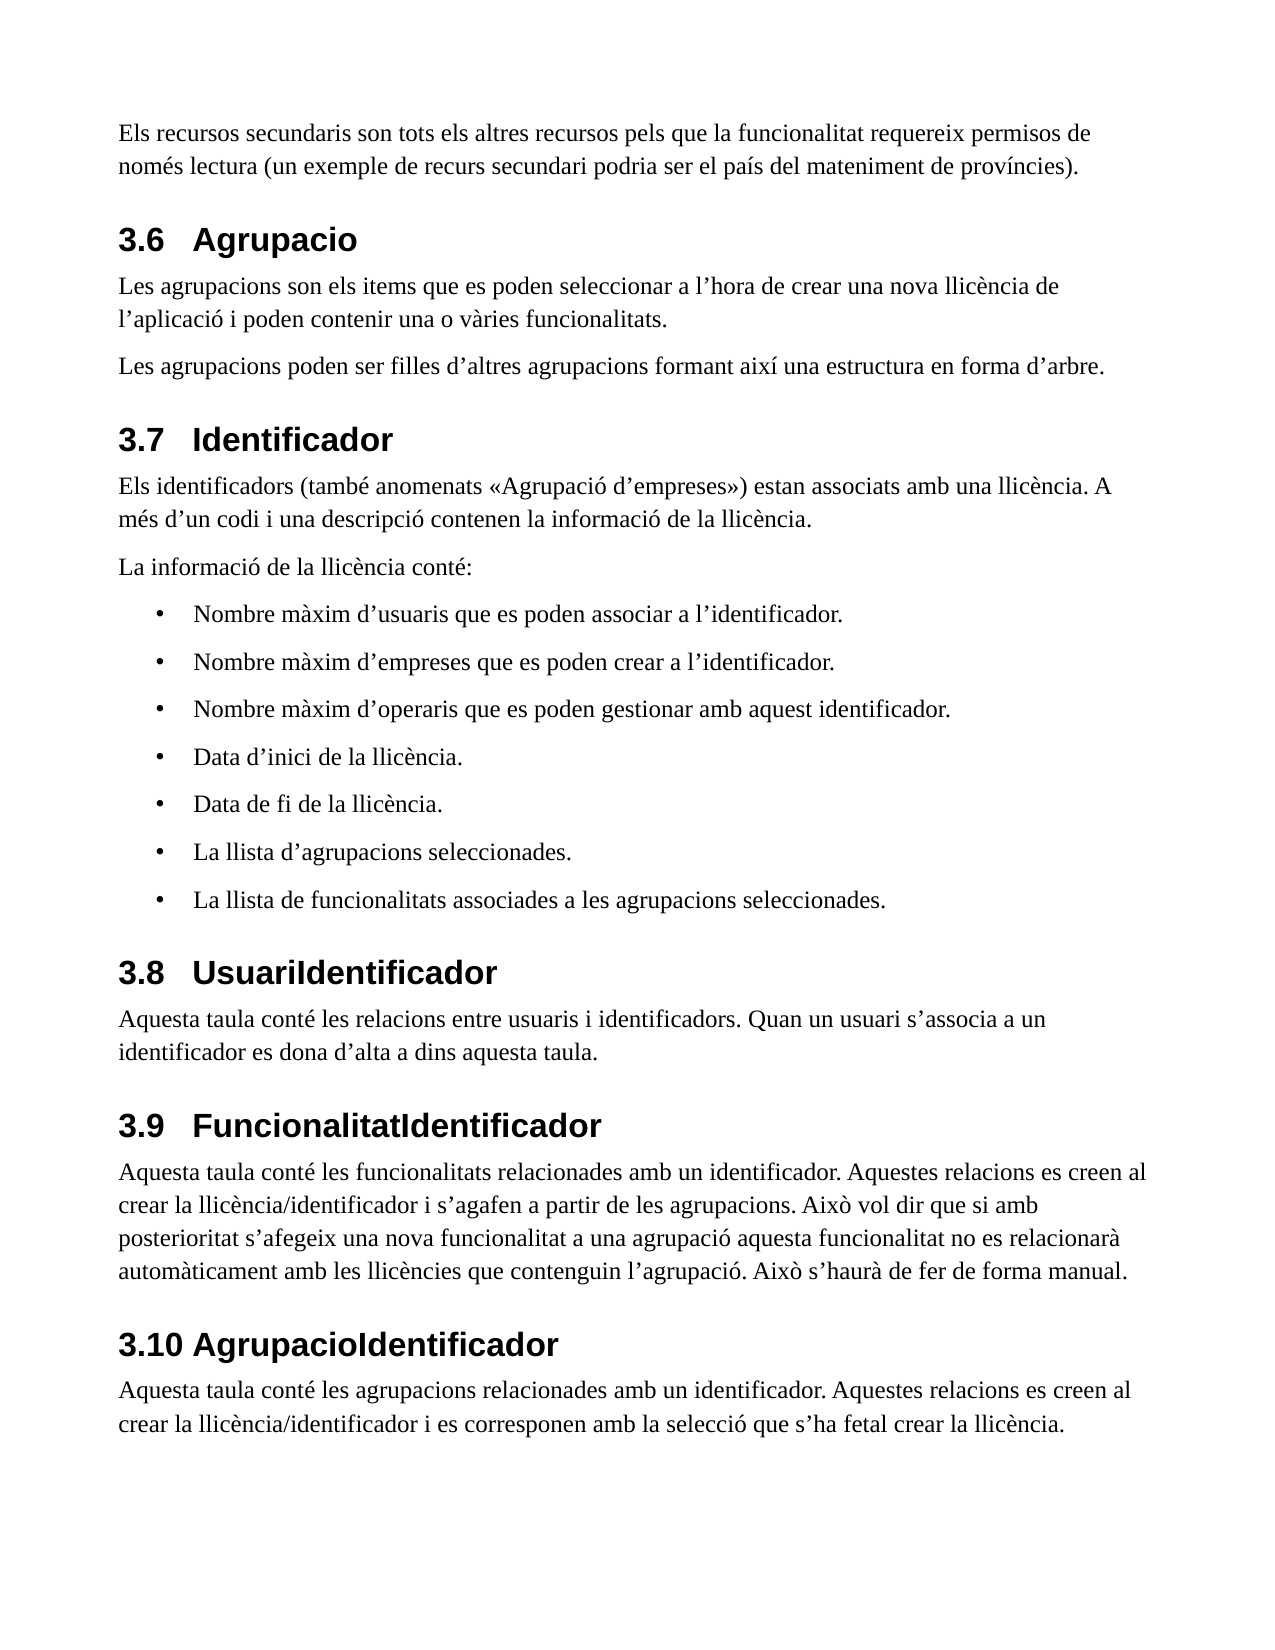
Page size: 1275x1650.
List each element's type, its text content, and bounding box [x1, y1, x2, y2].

text La informació de la llicència conté: [118, 552, 1157, 580]
text Les agrupacions son els items que es poden seleccionar a l’hora de crear una nova llicència de l’aplicació i poden contenir una o vàries funcionalitats. [118, 271, 1157, 332]
text Les agrupacions poden ser filles d’altres agrupacions formant així una estructura en forma d’arbre. [118, 351, 1157, 380]
subtitle Identificador [118, 420, 1157, 458]
subtitle UsuariIdentificador [118, 953, 1157, 992]
text Aquesta taula conté les agrupacions relacionades amb un identificador. Aquestes relacions es creen al crear la llicència/identificador i es corresponen amb la selecció que s’ha fetal crear la llicència. [118, 1376, 1157, 1437]
list La llista d’agrupacions seleccionades. [156, 837, 1157, 866]
text Els recursos secundaris son tots els altres recursos pels que la funcionalitat requereix permisos de només lectura (un exemple de recurs secundari podria ser el país del mateniment de províncies). [118, 118, 1157, 180]
list La llista de funcionalitats associades a les agrupacions seleccionades. [156, 885, 1157, 913]
list Nombre màxim d’empreses que es poden crear a l’identificador. [156, 647, 1157, 676]
text Aquesta taula conté les relacions entre usuaris i identificadors. Quan un usuari s’associa a un identificador es dona d’alta a dins aquesta taula. [118, 1004, 1157, 1066]
text Aquesta taula conté les funcionalitats relacionades amb un identificador. Aquestes relacions es creen al crear la llicència/identificador i s’agafen a partir de les agrupacions. Això vol dir que si amb posterioritat s’afegeix una nova funcionalitat a una agrupació aquesta funcionalitat no es relacionarà automàticament amb les llicències que contenguin l’agrupació. Això s’haurà de fer de forma manual. [118, 1157, 1157, 1285]
subtitle AgrupacioIdentificador [118, 1324, 1157, 1363]
list Nombre màxim d’usuaris que es poden associar a l’identificador. [156, 599, 1157, 628]
list Nombre màxim d’operaris que es poden gestionar amb aquest identificador. [156, 694, 1157, 723]
subtitle FuncionalitatIdentificador [118, 1106, 1157, 1144]
text Els identificadors (també anomenats «Agrupació d’empreses») estan associats amb una llicència. A més d’un codi i una descripció contenen la informació de la llicència. [118, 471, 1157, 533]
list Data d’inici de la llicència. [156, 742, 1157, 771]
list Data de fi de la llicència. [156, 789, 1157, 818]
subtitle Agrupacio [118, 219, 1157, 258]
